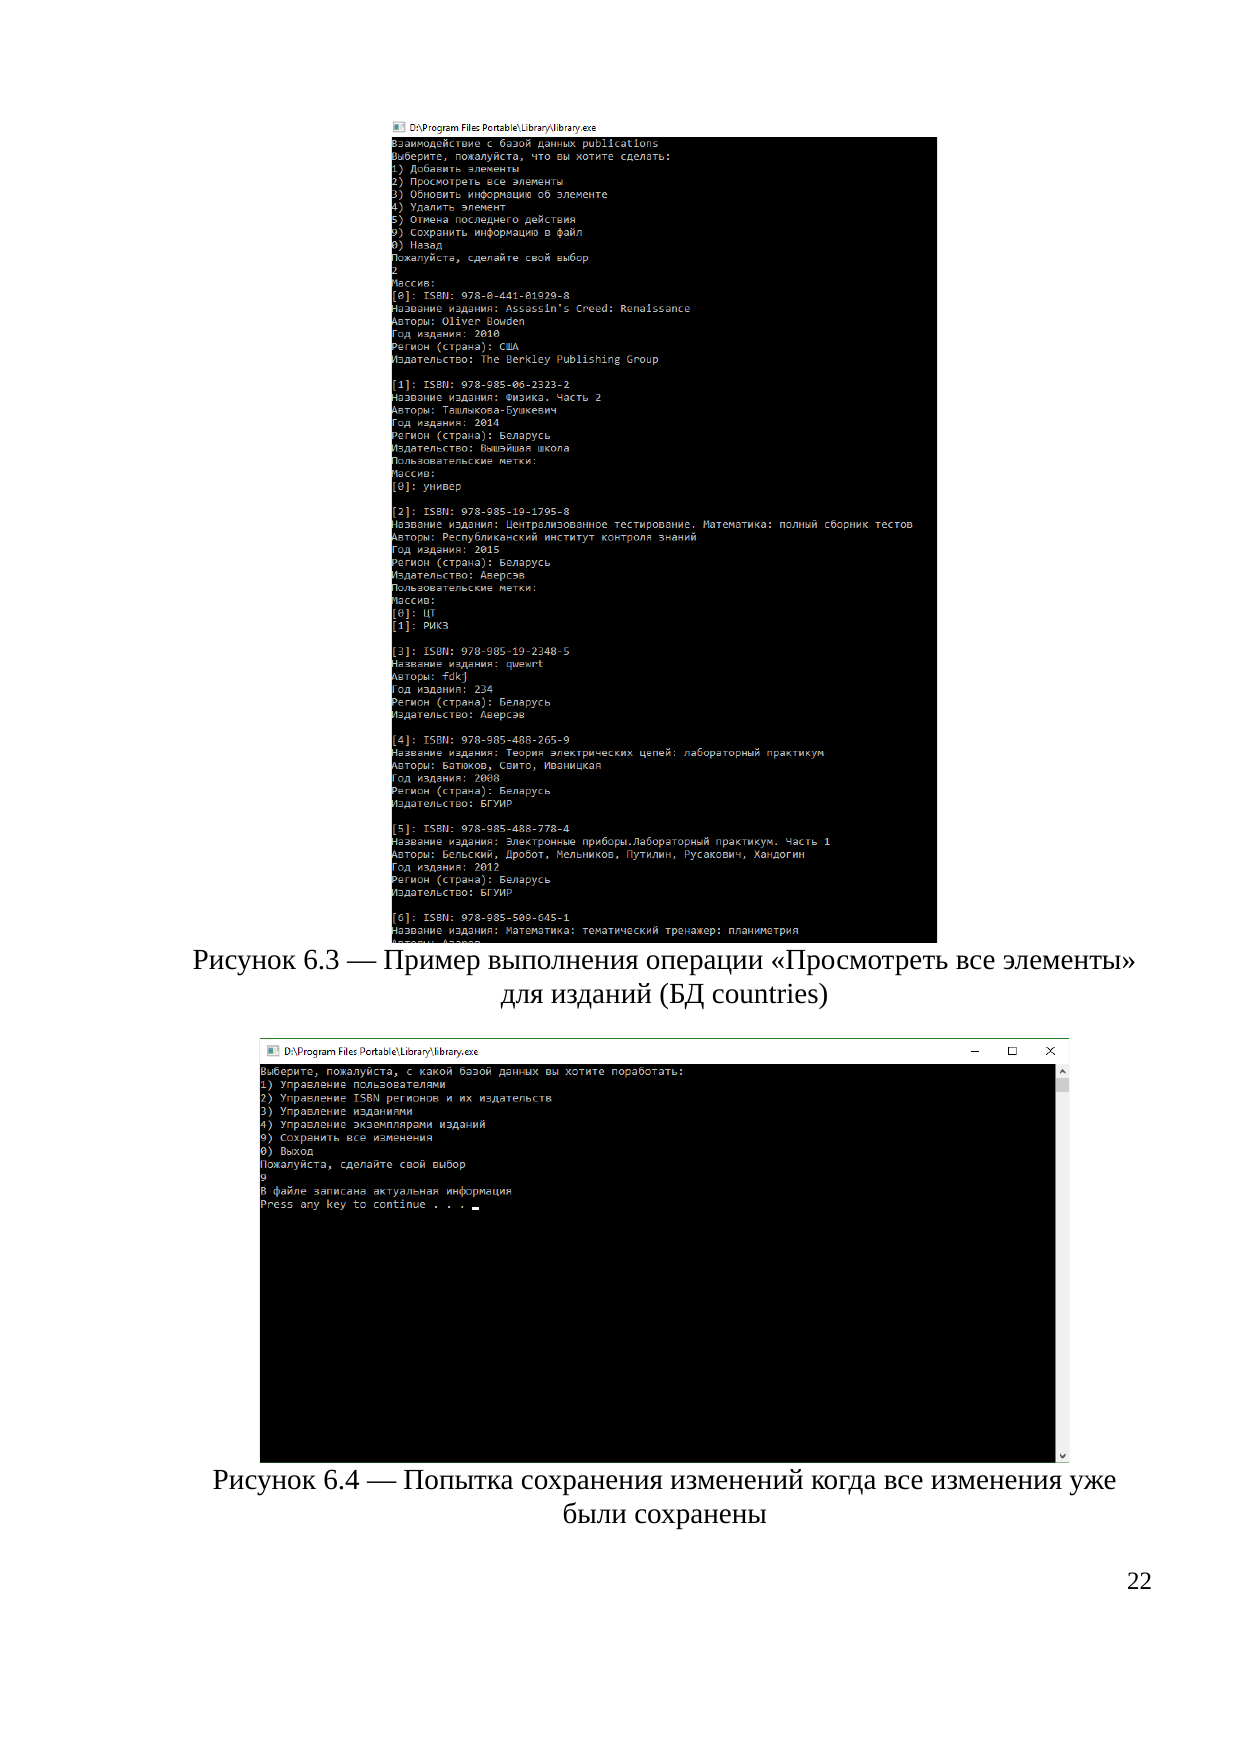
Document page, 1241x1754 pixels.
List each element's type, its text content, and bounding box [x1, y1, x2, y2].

picture [259, 1038, 1070, 1463]
text Рисунок 6.3 — Пример выполнения операции «Просмотреть все элементы» для изданий (БД countries) [177, 942, 1152, 1009]
picture [391, 118, 938, 943]
text Рисунок 6.4 — Попытка сохранения изменений когда все изменения уже были сохранены [177, 1462, 1152, 1529]
